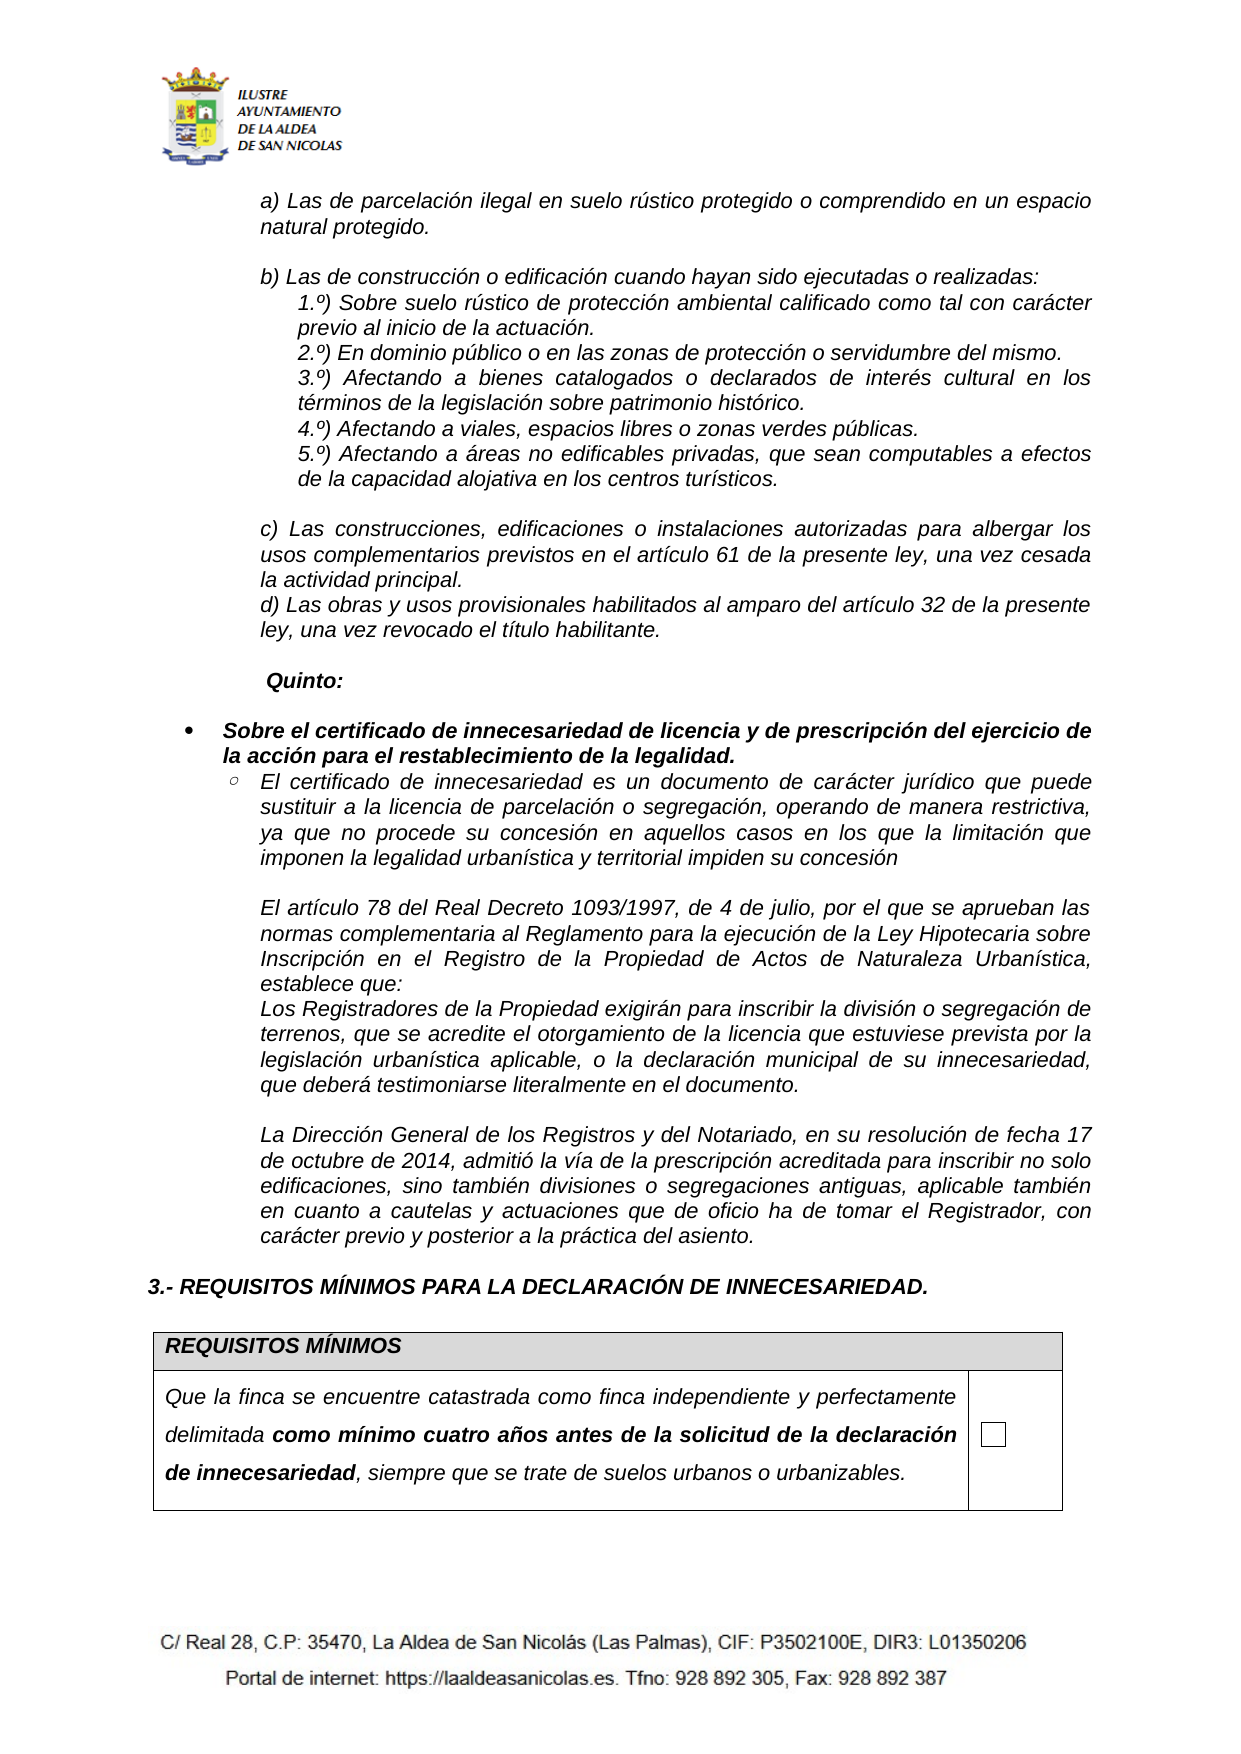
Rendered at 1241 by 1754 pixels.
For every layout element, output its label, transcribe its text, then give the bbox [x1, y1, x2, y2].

text 4.º) Afectando a viales, espacios libres o zonas verdes públicas. [298, 415, 1093, 441]
text La Dirección General de los Registros y del Notariado, en su resolución de fecha 17 de octubre de 2014, admitió la vía de la prescripción acreditada para inscribir no solo edificaciones, sino también divisiones o segregaciones antiguas, aplicable también en cuanto a cautelas y actuaciones que de oficio ha de tomar el Registrador, con carácter previo y posterior a la práctica del asiento. [260, 1122, 1093, 1248]
text d) Las obras y usos provisionales habilitados al amparo del artículo 32 de la presente ley, una vez revocado el título habilitante. [260, 592, 1093, 642]
text 3.º) Afectando a bienes catalogados o declarados de interés cultural en los términos de la legislación sobre patrimonio histórico. [298, 365, 1093, 415]
text El artículo 78 del Real Decreto 1093/1997, de 4 de julio, por el que se aprueban las normas complementaria al Reglamento para la ejecución de la Ley Hipotecaria sobre Inscripción en el Registro de la Propiedad de Actos de Naturaleza Urbanística, establece que: [260, 895, 1093, 996]
text Quinto: [148, 668, 1093, 693]
text Los Registradores de la Propiedad exigirán para inscribir la división o segregación de terrenos, que se acredite el otorgamiento de la licencia que estuviese prevista por la legislación urbanística aplicable, o la declaración municipal de su innecesariedad, que deberá testimoniarse literalmente en el documento. [260, 996, 1093, 1097]
text 5.º) Afectando a áreas no edificables privadas, que sean computables a efectos de la capacidad alojativa en los centros turísticos. [298, 441, 1093, 491]
table_cell [969, 1371, 1062, 1510]
table_cell Que la finca se encuentre catastrada como finca independiente y perfectamente delimitada como mínimo cuatro años antes de la solicitud de la declaración de innecesariedad, siempre que se trate de suelos urbanos o urbanizables. [154, 1371, 968, 1510]
text b) Las de construcción o edificación cuando hayan sido ejecutadas o realizadas: [260, 264, 1093, 289]
text 1.º) Sobre suelo rústico de protección ambiental calificado como tal con carácter previo al inicio de la actuación. [298, 289, 1093, 340]
text c) Las construcciones, edificaciones o instalaciones autorizadas para albergar los usos complementarios previstos en el artículo 61 de la presente ley, una vez cesada la actividad principal. [260, 516, 1093, 592]
picture [148, 59, 358, 173]
text 3.- REQUISITOS MÍNIMOS PARA LA DECLARACIÓN DE INNECESARIEDAD. [148, 1274, 1093, 1299]
text 2.º) En dominio público o en las zonas de protección o servidumbre del mismo. [298, 340, 1093, 365]
list El certificado de innecesariedad es un documento de carácter jurídico que puede sustituir a la licencia de parcelación o segregación, operando de manera restrictiva, ya que no procede su concesión en aquellos casos en los que la limitación que imponen la legalidad urbanística y territorial impiden su concesión [223, 769, 1093, 870]
table_header REQUISITOS MÍNIMOS [154, 1333, 1062, 1370]
picture [148, 1626, 1034, 1694]
text a) Las de parcelación ilegal en suelo rústico protegido o comprendido en un espacio natural protegido. [260, 188, 1093, 239]
list Sobre el certificado de innecesariedad de licencia y de prescripción del ejercicio de la acción para el restablecimiento de la legalidad. [185, 718, 1093, 769]
